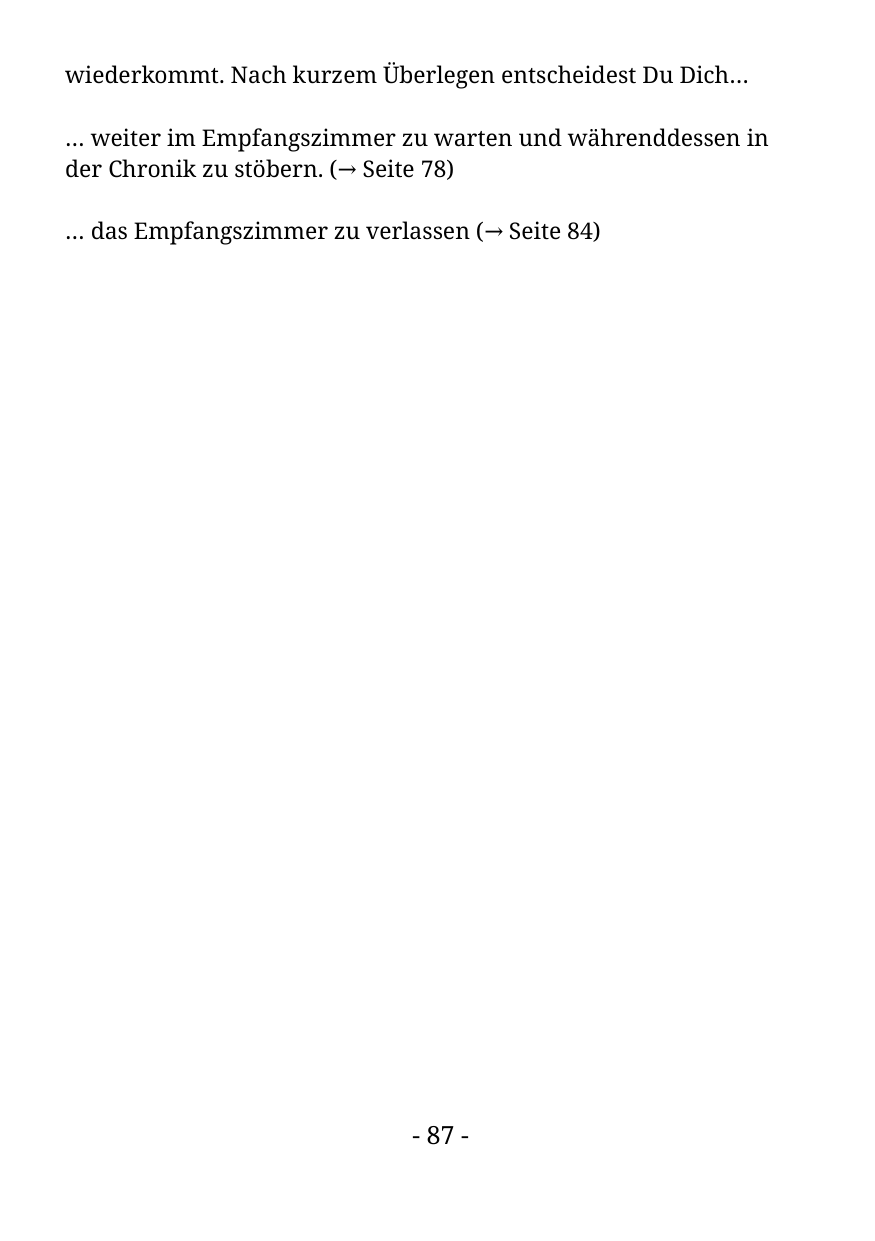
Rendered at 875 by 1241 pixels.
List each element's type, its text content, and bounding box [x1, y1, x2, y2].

text wiederkommt. Nach kurzem Überlegen entscheidest Du Dich… [65, 59, 809, 90]
text … das Empfangszimmer zu verlassen (→ Seite 84) [65, 215, 809, 247]
text … weiter im Empfangszimmer zu warten und währenddessen in der Chronik zu stöbern. (→ Seite 78) [65, 122, 809, 184]
